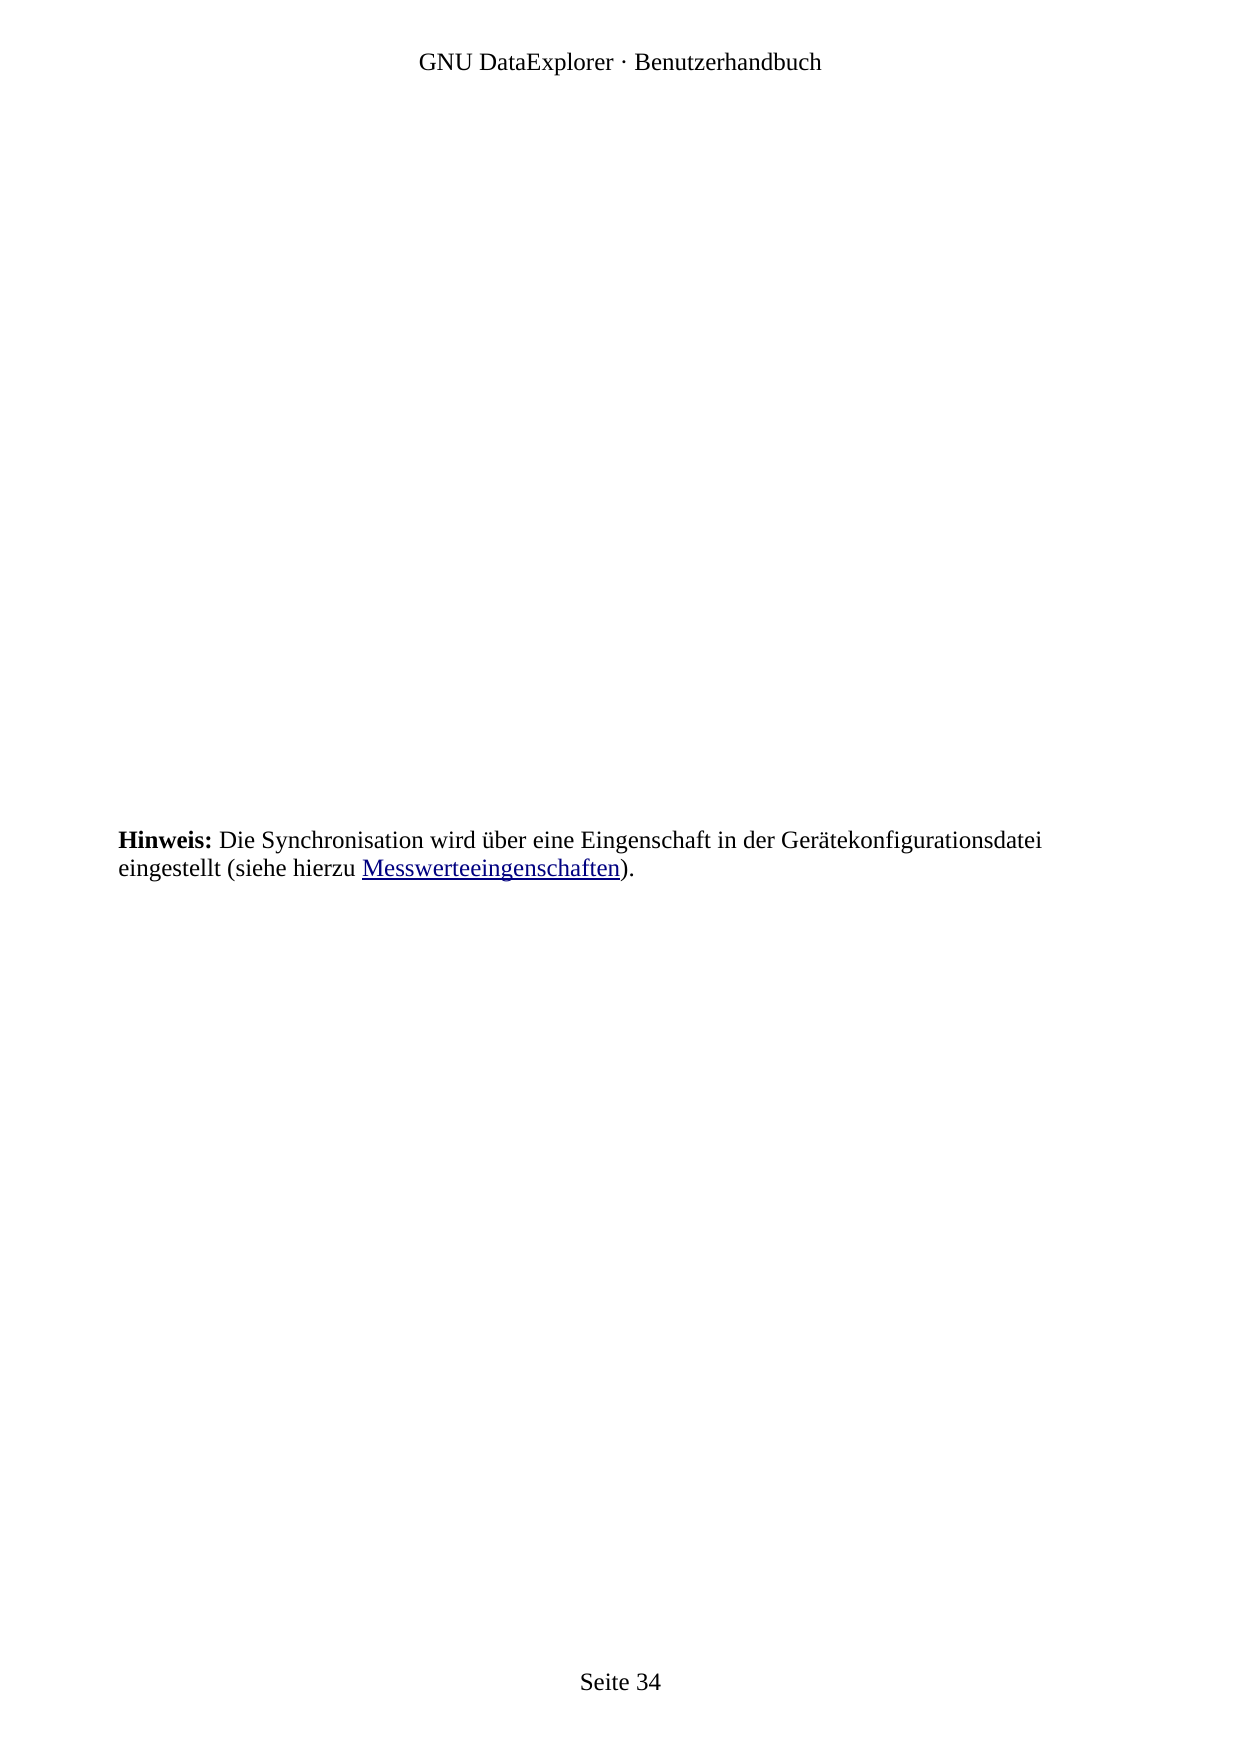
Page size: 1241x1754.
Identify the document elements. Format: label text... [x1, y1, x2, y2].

text Hinweis: Die Synchronisation wird über eine Eingenschaft in der Gerätekonfigurationsdatei eingestellt (siehe hierzu Messwerteeingenschaften). [118, 825, 1122, 882]
